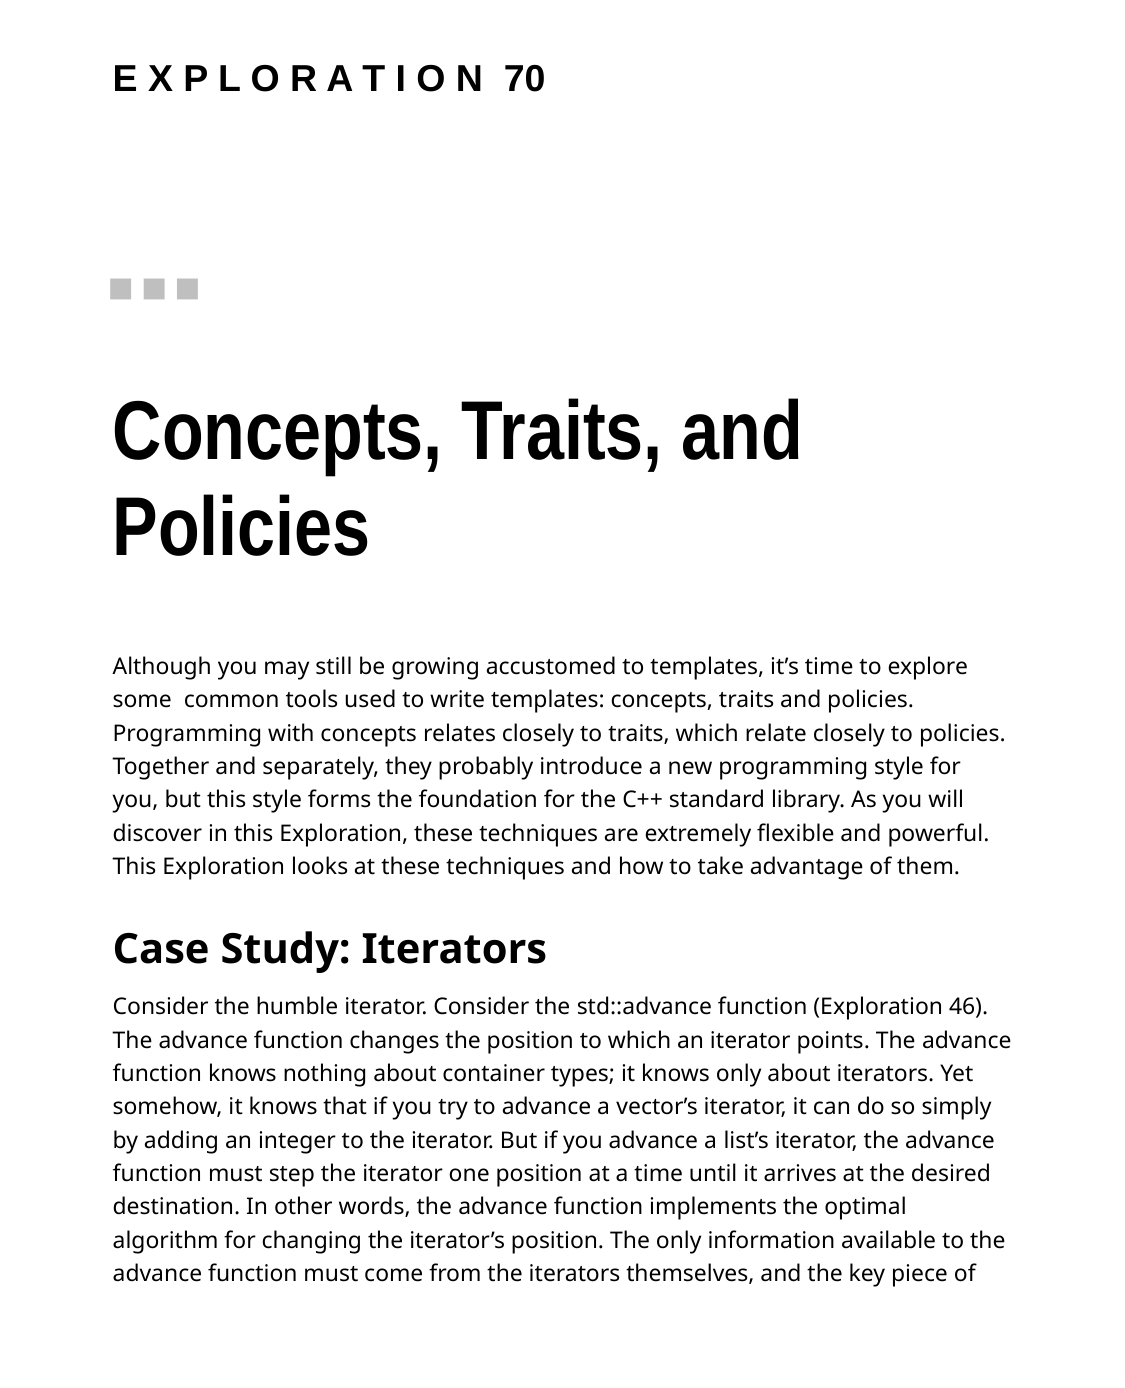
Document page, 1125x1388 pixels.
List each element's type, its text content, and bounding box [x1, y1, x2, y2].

title Concepts, Traits, and Policies [112, 382, 1012, 573]
text Although you may still be growing accustomed to templates, it’s time to explore some common tools used to write templates: concepts, traits and policies. Programming with concepts relates closely to traits, which relate closely to policies. Together and separately, they probably introduce a new programming style for you, but this style forms the foundation for the C++ standard library. As you will discover in this Exploration, these techniques are extremely flexible and powerful. This Exploration looks at these techniques and how to take advantage of them. [112, 648, 1012, 881]
subtitle Case Study: Iterators [112, 919, 1012, 976]
text Consider the humble iterator. Consider the std::advance function (Exploration 46). The advance function changes the position to which an iterator points. The advance function knows nothing about container types; it knows only about iterators. Yet somehow, it knows that if you try to advance a vector’s iterator, it can do so simply by adding an integer to the iterator. But if you advance a list’s iterator, the advance function must step the iterator one position at a time until it arrives at the desired destination. In other words, the advance function implements the optimal algorithm for changing the iterator’s position. The only information available to the advance function must come from the iterators themselves, and the key piece of [112, 988, 1012, 1288]
